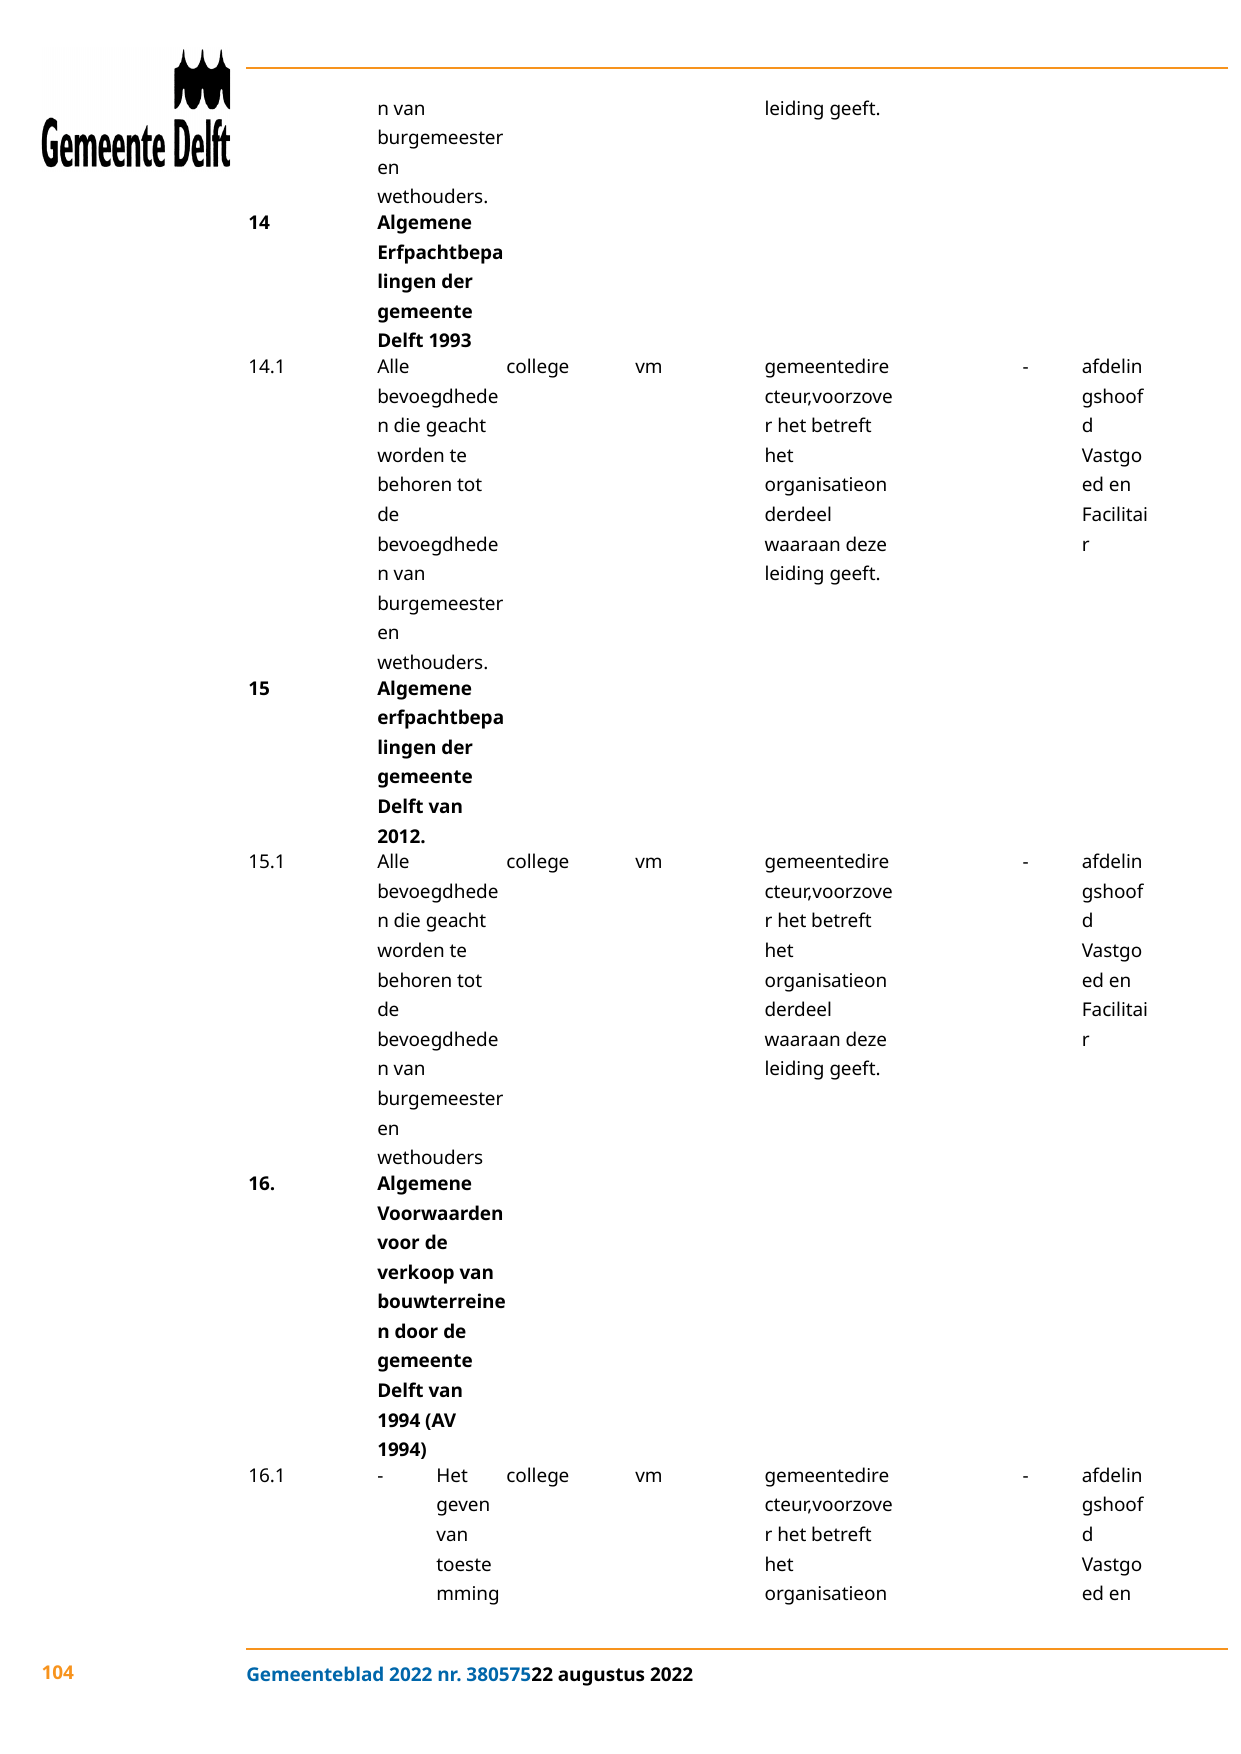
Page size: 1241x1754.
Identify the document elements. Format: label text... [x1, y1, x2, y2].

table_cell [506, 95, 635, 209]
table_cell afdelingshoofd Vastgoed en Facilitair [1023, 849, 1152, 1170]
table_cell Algemene Erfpachtbepalingen der gemeente Delft 1993 [377, 209, 506, 353]
table_cell [506, 209, 635, 353]
table_cell college [506, 849, 635, 1170]
table_cell 15 [248, 675, 377, 848]
table_cell [894, 95, 1022, 209]
table_cell college [506, 353, 635, 675]
table_cell gemeentedirecteur,voorzover het betreft het organisatieonderdeel waaraan deze leiding geeft. [764, 353, 893, 675]
table_cell afdelingshoofd Vastgoed en [1023, 1462, 1152, 1606]
table_cell [894, 1462, 1022, 1606]
table_cell 16. [248, 1170, 377, 1462]
table_cell [894, 849, 1022, 1170]
table_cell Alle bevoegdheden die geacht worden te behoren tot de bevoegdheden van burgemeester en wethouders [377, 849, 506, 1170]
table_cell [894, 675, 1022, 848]
table_cell [635, 1170, 764, 1462]
table_cell gemeentedirecteur,voorzover het betreft het organisatieonderdeel waaraan deze leiding geeft. [764, 849, 893, 1170]
table_cell college [506, 1462, 635, 1606]
table_cell 14 [248, 209, 377, 353]
table_cell [506, 675, 635, 848]
table_cell vm [635, 849, 764, 1170]
table_cell [764, 209, 893, 353]
table_cell 14.1 [248, 353, 377, 675]
table_cell vm [635, 1462, 764, 1606]
table_cell [1023, 1170, 1152, 1462]
table_cell [506, 1170, 635, 1462]
table_cell [635, 95, 764, 209]
table_cell [894, 209, 1022, 353]
table_cell Algemene erfpachtbepalingen der gemeente Delft van 2012. [377, 675, 506, 848]
table_cell 16.1 [248, 1462, 377, 1606]
table_cell [248, 95, 377, 209]
table_cell [1023, 675, 1152, 848]
table_cell [635, 209, 764, 353]
table_cell 15.1 [248, 849, 377, 1170]
table_cell Het geven van toestemming [377, 1462, 506, 1606]
table_cell [1023, 209, 1152, 353]
table_cell afdelingshoofd Vastgoed en Facilitair [1023, 353, 1152, 675]
table_cell n van burgemeester en wethouders. [377, 95, 506, 209]
table_cell [764, 675, 893, 848]
table_cell [894, 1170, 1022, 1462]
table_cell Alle bevoegdheden die geacht worden te behoren tot de bevoegdheden van burgemeester en wethouders. [377, 353, 506, 675]
table_cell vm [635, 353, 764, 675]
table_cell [764, 1170, 893, 1462]
table_cell leiding geeft. [764, 95, 893, 209]
table_cell [1023, 95, 1152, 209]
picture [41, 47, 231, 172]
table_cell [635, 675, 764, 848]
table_cell Algemene Voorwaarden voor de verkoop van bouwterreinen door de gemeente Delft van 1994 (AV 1994) [377, 1170, 506, 1462]
table_cell gemeentedirecteur,voorzover het betreft het organisatieon [764, 1462, 893, 1606]
table_cell [894, 353, 1022, 675]
